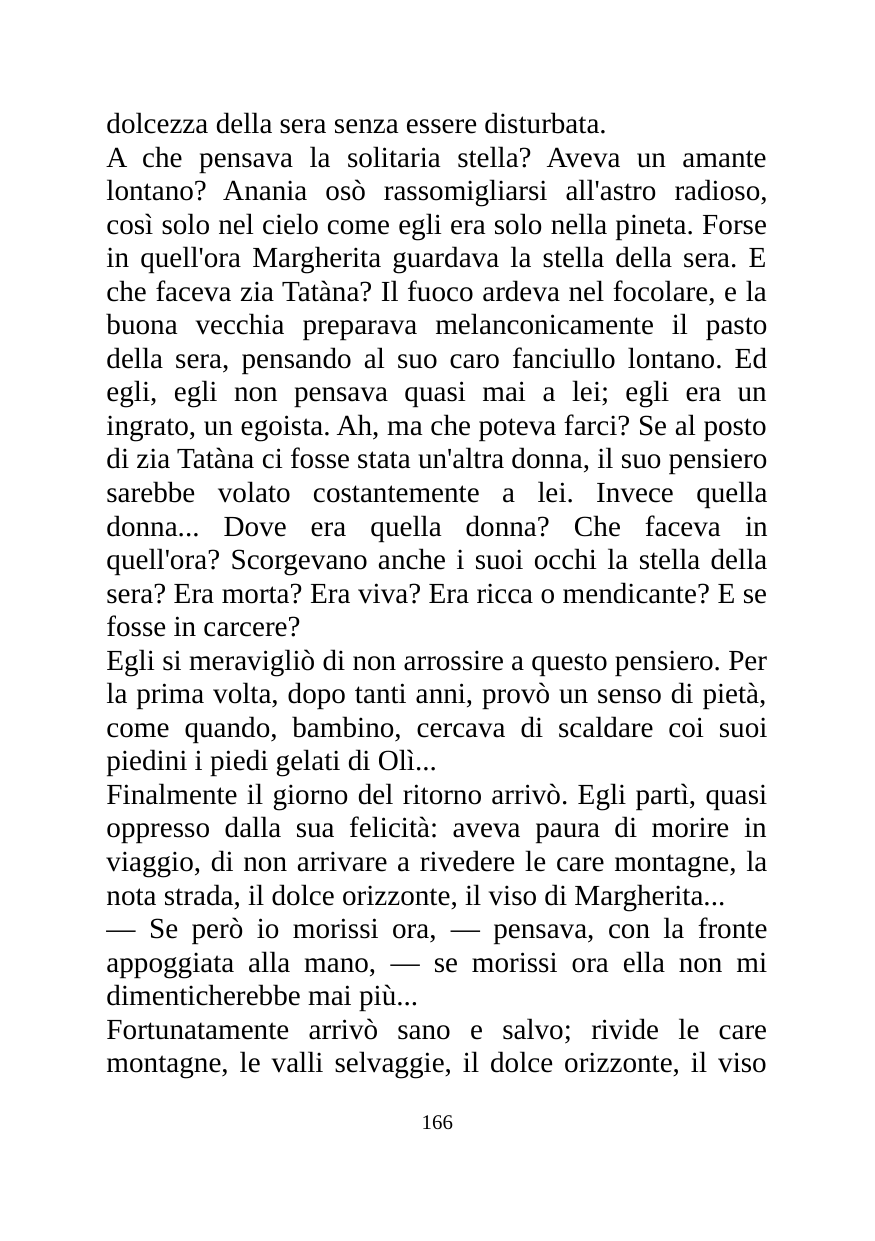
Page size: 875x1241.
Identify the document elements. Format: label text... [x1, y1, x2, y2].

text Fortunatamente arrivò sano e salvo; rivide le care montagne, le valli selvaggie, il dolce orizzonte, il viso [106, 1012, 768, 1079]
text — Se però io morissi ora, — pensava, con la fronte appoggiata alla mano, — se morissi ora ella non mi dimenticherebbe mai più... [106, 911, 768, 1012]
text Finalmente il giorno del ritorno arrivò. Egli partì, quasi oppresso dalla sua felicità: aveva paura di morire in viaggio, di non arrivare a rivedere le care montagne, la nota strada, il dolce orizzonte, il viso di Margherita... [106, 777, 768, 911]
text dolcezza della sera senza essere disturbata. [106, 106, 768, 140]
text Egli si meravigliò di non arrossire a questo pensiero. Per la prima volta, dopo tanti anni, provò un senso di pietà, come quando, bambino, cercava di scaldare coi suoi piedini i piedi gelati di Olì... [106, 643, 768, 777]
text A che pensava la solitaria stella? Aveva un amante lontano? Anania osò rassomigliarsi all'astro radioso, così solo nel cielo come egli era solo nella pineta. Forse in quell'ora Margherita guardava la stella della sera. E che faceva zia Tatàna? Il fuoco ardeva nel focolare, e la buona vecchia preparava melanconicamente il pasto della sera, pensando al suo caro fanciullo lontano. Ed egli, egli non pensava quasi mai a lei; egli era un ingrato, un egoista. Ah, ma che poteva farci? Se al posto di zia Tatàna ci fosse stata un'altra donna, il suo pensiero sarebbe volato costantemente a lei. Invece quella donna... Dove era quella donna? Che faceva in quell'ora? Scorgevano anche i suoi occhi la stella della sera? Era morta? Era viva? Era ricca o mendicante? E se fosse in carcere? [106, 140, 768, 643]
